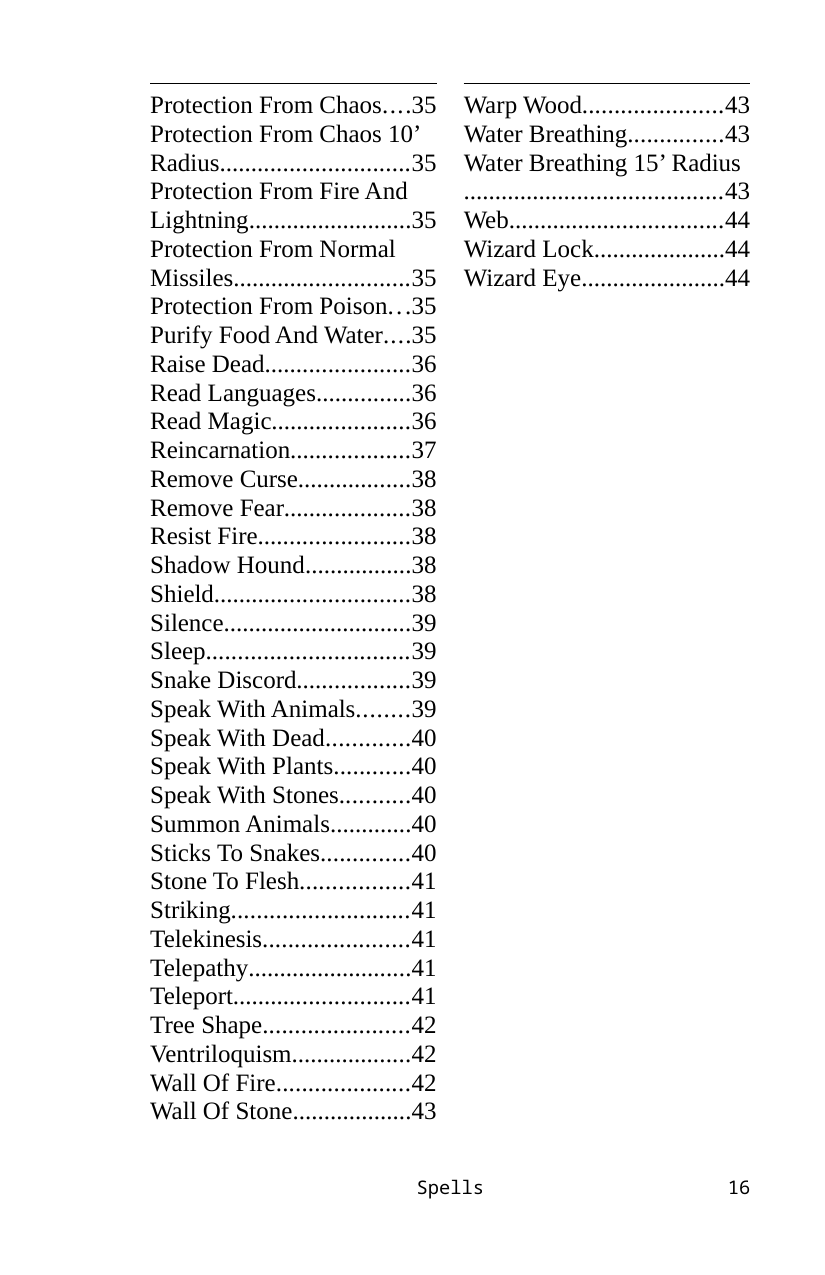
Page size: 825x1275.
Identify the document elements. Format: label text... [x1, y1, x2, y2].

text Speak with Dead 40 [150, 723, 437, 751]
text Web 44 [463, 205, 750, 234]
text Stone to Flesh 41 [150, 866, 437, 895]
text Wall of Fire 42 [150, 1068, 437, 1089]
text Warp Wood 43 [463, 84, 750, 119]
text Protection from Normal Missiles 35 [150, 234, 437, 291]
text Wizard Eye 44 [463, 255, 750, 300]
text Read Magic 36 [150, 406, 437, 435]
text Speak with Stones 40 [150, 780, 437, 809]
text Teleport 41 [150, 981, 437, 1010]
text Protection from Chaos 10’ Radius 35 [150, 119, 437, 176]
text Summon Animals 40 [150, 809, 437, 838]
text Ventriloquism 42 [150, 1039, 437, 1068]
text Shadow Hound 38 [150, 550, 437, 579]
text Wizard Lock 44 [463, 234, 750, 255]
text Silence 39 [150, 608, 437, 636]
text Sleep 39 [150, 636, 437, 665]
text Protection from Fire and Lightning 35 [150, 176, 437, 234]
text Striking 41 [150, 895, 437, 924]
text Speak with Animals 39 [150, 694, 437, 723]
text Remove Curse 38 [150, 464, 437, 493]
text Reincarnation 37 [150, 435, 437, 464]
text Resist Fire 38 [150, 521, 437, 550]
text Telekinesis 41 [150, 924, 437, 953]
text Snake Discord 39 [150, 665, 437, 694]
text Wall of Stone 43 [150, 1089, 437, 1134]
text Water Breathing 15’ Radius 43 [463, 148, 750, 205]
text Water Breathing 43 [463, 119, 750, 148]
text Sticks to Snakes 40 [150, 838, 437, 866]
text Remove Fear 38 [150, 493, 437, 521]
text Shield 38 [150, 579, 437, 608]
text Speak with Plants 40 [150, 751, 437, 780]
text Telepathy 41 [150, 953, 437, 981]
text Raise Dead 36 [150, 349, 437, 378]
text Read Languages 36 [150, 378, 437, 406]
text Protection from Chaos 35 [150, 84, 437, 119]
text Tree Shape 42 [150, 1010, 437, 1039]
text Protection from Poison 35 [150, 291, 437, 320]
text Purify Food and Water 35 [150, 320, 437, 349]
